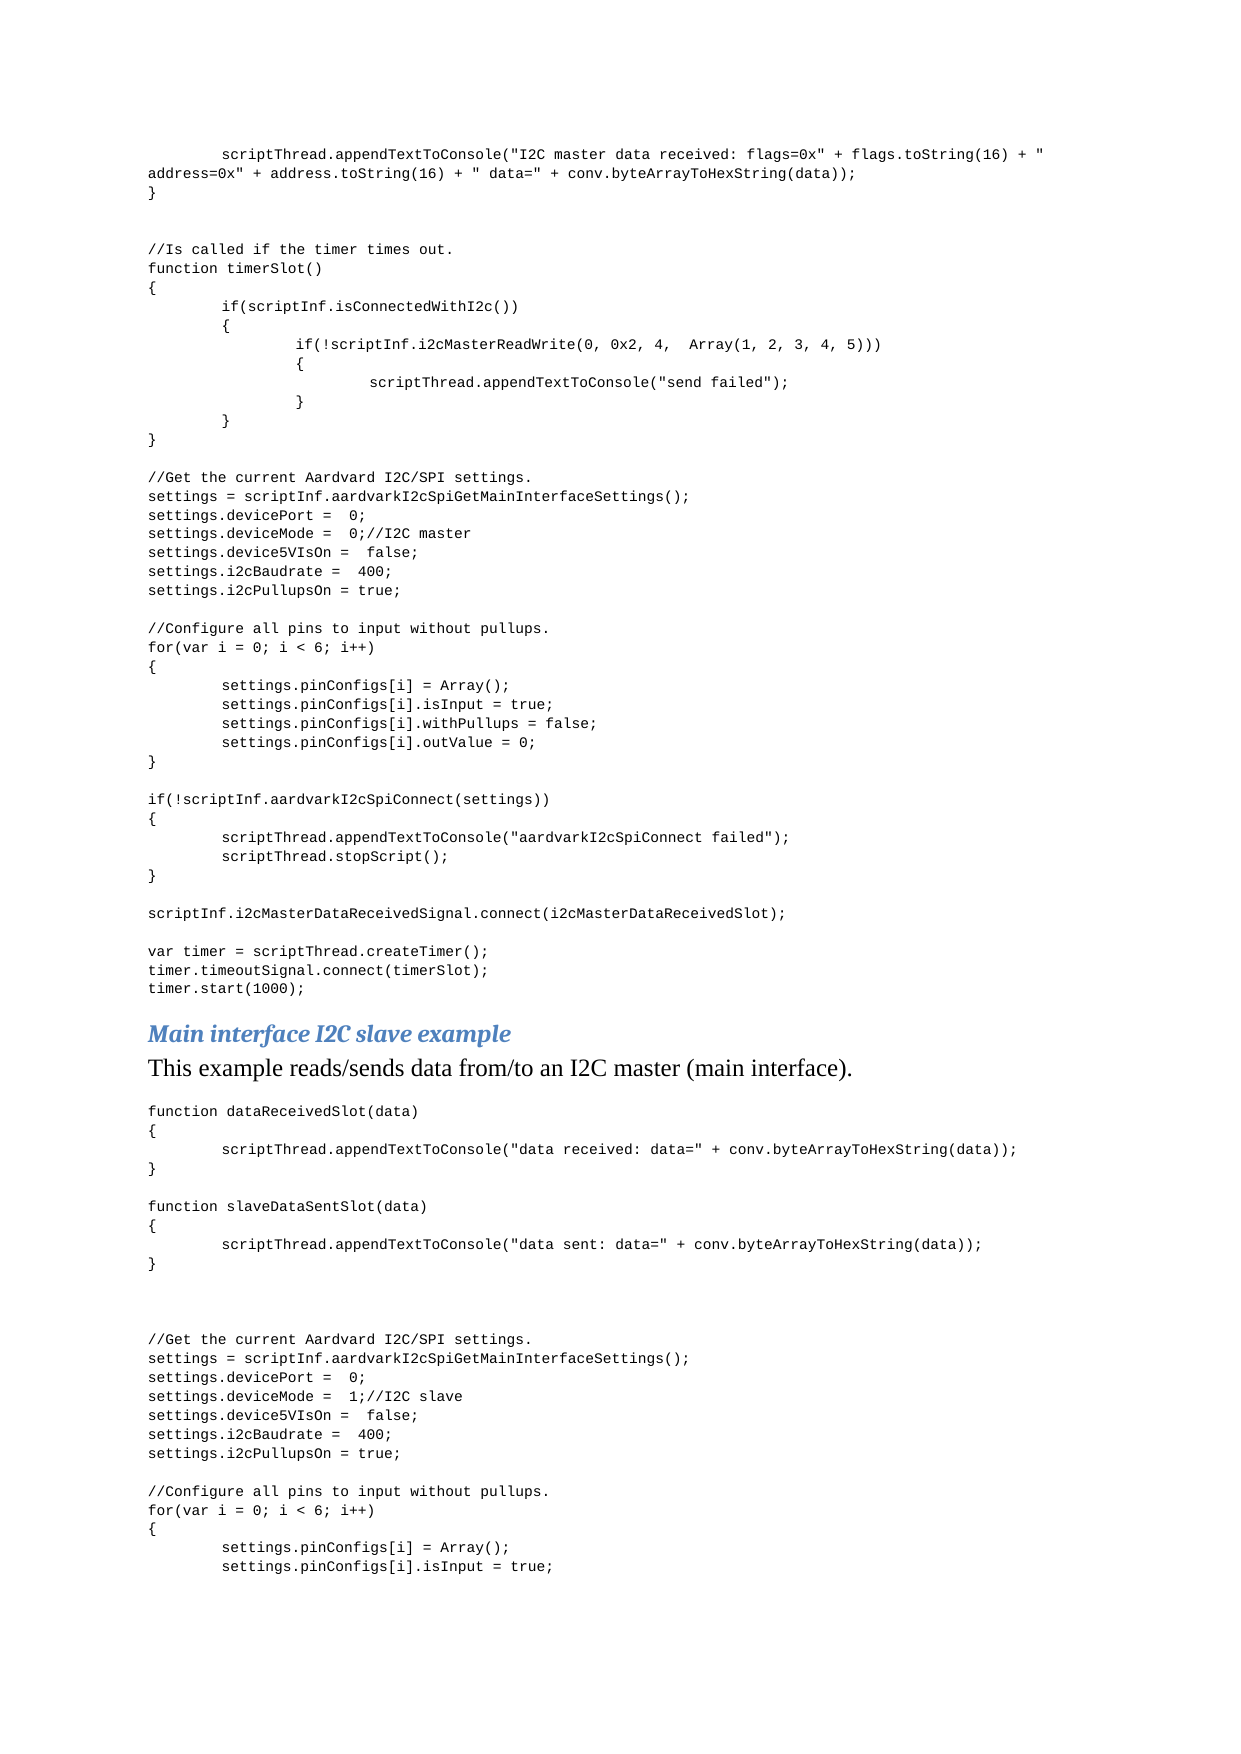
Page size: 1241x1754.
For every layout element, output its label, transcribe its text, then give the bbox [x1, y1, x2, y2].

text } [148, 413, 1093, 429]
text { [148, 1124, 1093, 1140]
text if(scriptInf.isConnectedWithI2c()) [148, 299, 1093, 316]
text scriptThread.appendTextToConsole("send failed"); [148, 375, 1093, 392]
text //Configure all pins to input without pullups. [148, 622, 1093, 638]
text settings = scriptInf.aardvarkI2cSpiGetMainInterfaceSettings(); [148, 1351, 1093, 1368]
text function slaveDataSentSlot(data) [148, 1199, 1093, 1216]
text settings.i2cPullupsOn = true; [148, 584, 1093, 600]
text { [148, 280, 1093, 297]
text scriptInf.i2cMasterDataReceivedSignal.connect(i2cMasterDataReceivedSlot); [148, 906, 1093, 922]
text settings.pinConfigs[i].isInput = true; [148, 1560, 1093, 1576]
text //Get the current Aardvard I2C/SPI settings. [148, 470, 1093, 486]
text } [148, 754, 1093, 771]
text function dataReceivedSlot(data) [148, 1105, 1093, 1121]
text scriptThread.appendTextToConsole("data received: data=" + conv.byteArrayToHexString(data)); [148, 1143, 1093, 1159]
subtitle Main interface I2C slave example [148, 1020, 1093, 1048]
text //Is called if the timer times out. [148, 242, 1093, 259]
text } [148, 394, 1093, 411]
text settings.pinConfigs[i] = Array(); [148, 678, 1093, 695]
text for(var i = 0; i < 6; i++) [148, 1503, 1093, 1519]
text settings.i2cPullupsOn = true; [148, 1446, 1093, 1462]
text settings.devicePort = 0; [148, 508, 1093, 524]
text { [148, 1218, 1093, 1235]
text This example reads/sends data from/to an I2C master (main interface). [148, 1053, 1093, 1081]
text settings.devicePort = 0; [148, 1370, 1093, 1387]
text timer.timeoutSignal.connect(timerSlot); [148, 963, 1093, 979]
text { [148, 356, 1093, 373]
text } [148, 432, 1093, 448]
text //Configure all pins to input without pullups. [148, 1484, 1093, 1500]
text settings.pinConfigs[i].withPullups = false; [148, 716, 1093, 733]
text function timerSlot() [148, 261, 1093, 278]
text if(!scriptInf.i2cMasterReadWrite(0, 0x2, 4, Array(1, 2, 3, 4, 5))) [148, 337, 1093, 354]
text settings.device5VIsOn = false; [148, 546, 1093, 562]
text } [148, 1256, 1093, 1273]
text { [148, 659, 1093, 676]
text scriptThread.stopScript(); [148, 849, 1093, 866]
text timer.start(1000); [148, 982, 1093, 998]
text { [148, 1522, 1093, 1538]
text var timer = scriptThread.createTimer(); [148, 944, 1093, 960]
text settings.deviceMode = 0;//I2C master [148, 527, 1093, 543]
text { [148, 318, 1093, 335]
text settings.i2cBaudrate = 400; [148, 565, 1093, 581]
text scriptThread.appendTextToConsole("aardvarkI2cSpiConnect failed"); [148, 830, 1093, 847]
text settings.pinConfigs[i].isInput = true; [148, 697, 1093, 714]
text if(!scriptInf.aardvarkI2cSpiConnect(settings)) [148, 792, 1093, 809]
text scriptThread.appendTextToConsole("I2C master data received: flags=0x" + flags.toString(16) + " address=0x" + address.toString(16) + " data=" + conv.byteArrayToHexString(data)); [148, 148, 1093, 183]
text settings = scriptInf.aardvarkI2cSpiGetMainInterfaceSettings(); [148, 489, 1093, 505]
text { [148, 811, 1093, 828]
text } [148, 1162, 1093, 1178]
text settings.pinConfigs[i].outValue = 0; [148, 735, 1093, 752]
text for(var i = 0; i < 6; i++) [148, 641, 1093, 657]
text settings.pinConfigs[i] = Array(); [148, 1541, 1093, 1557]
text settings.device5VIsOn = false; [148, 1408, 1093, 1424]
text } [148, 186, 1093, 202]
text scriptThread.appendTextToConsole("data sent: data=" + conv.byteArrayToHexString(data)); [148, 1237, 1093, 1254]
text } [148, 868, 1093, 884]
text settings.deviceMode = 1;//I2C slave [148, 1389, 1093, 1406]
text settings.i2cBaudrate = 400; [148, 1427, 1093, 1443]
text //Get the current Aardvard I2C/SPI settings. [148, 1332, 1093, 1349]
